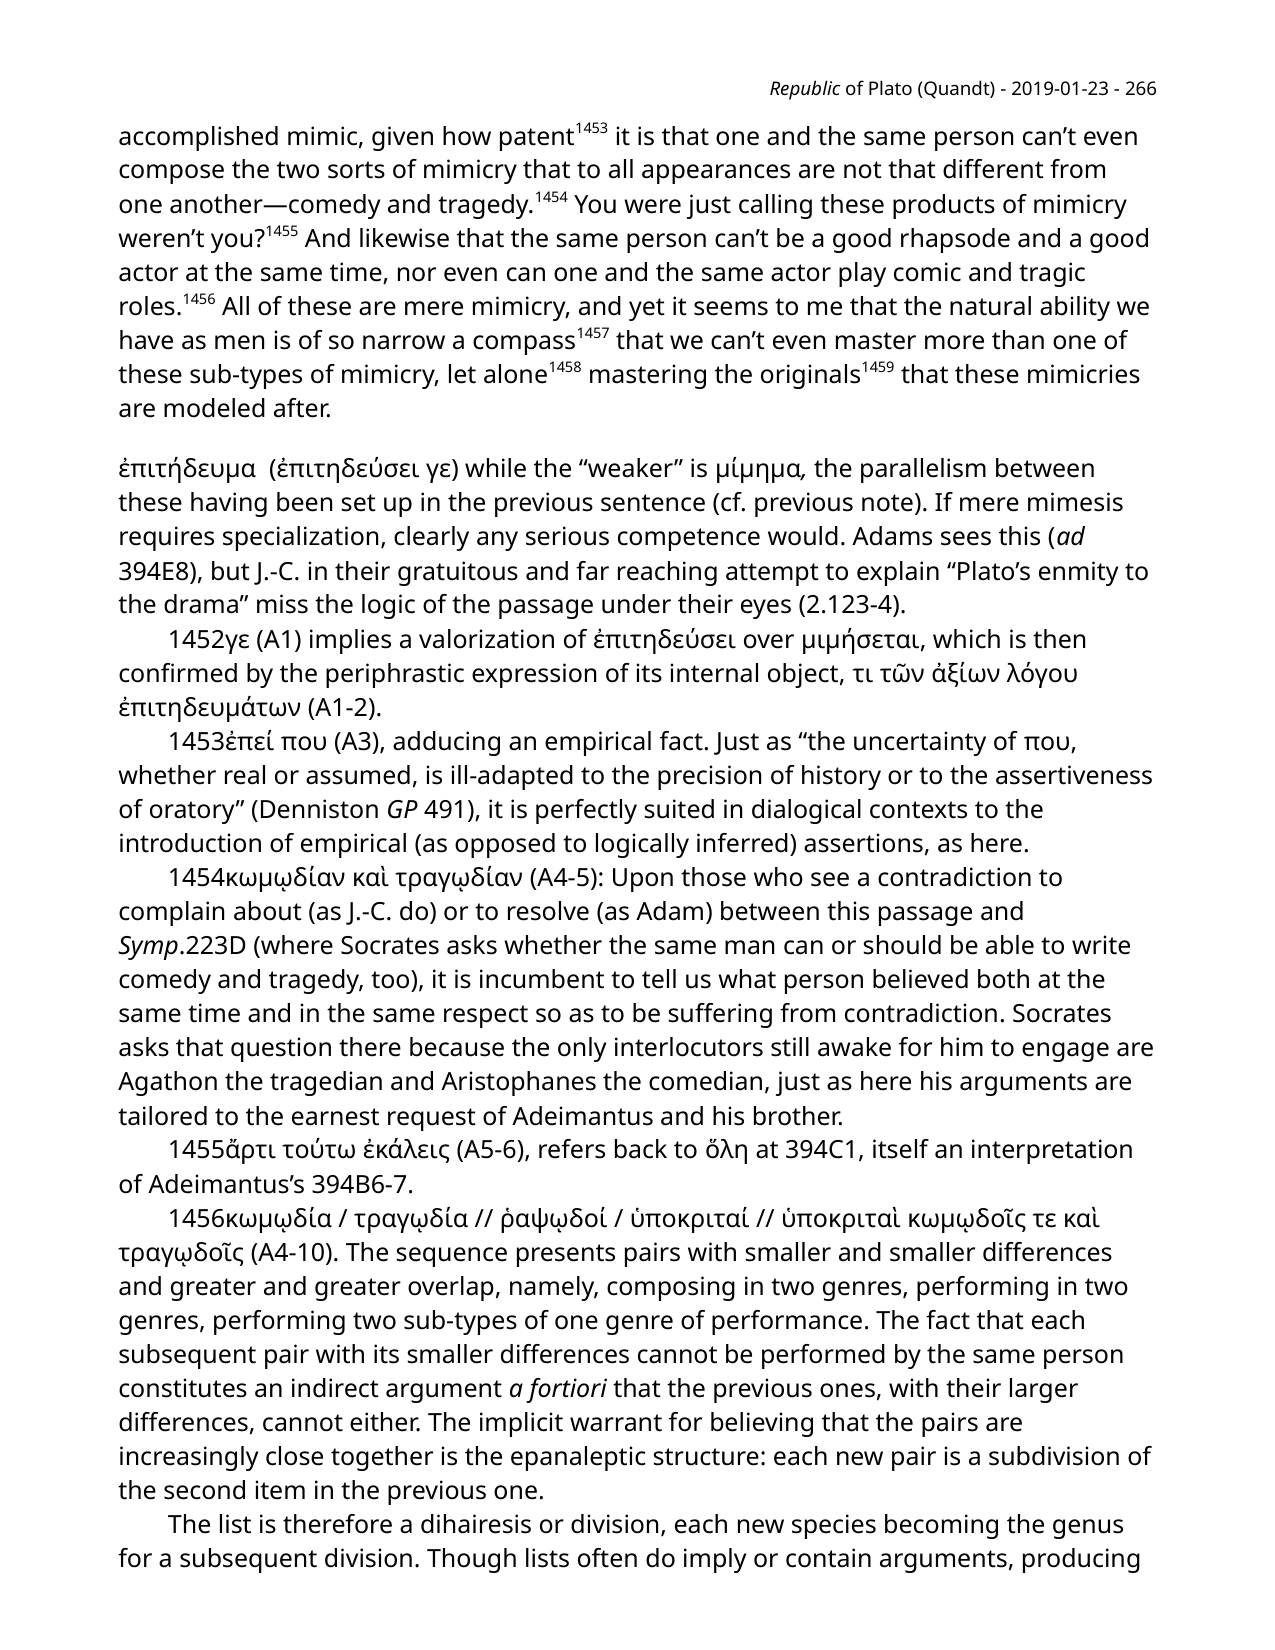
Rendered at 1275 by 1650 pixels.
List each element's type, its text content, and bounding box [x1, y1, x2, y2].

text κωμῳδίαν καὶ τραγῳδίαν (A4-5): Upon those who see a contradiction to complain about (as J.-C. do) or to resolve (as Adam) between this passage and Symp.223D (where Socrates asks whether the same man can or should be able to write comedy and tragedy, too), it is incumbent to tell us what person believed both at the same time and in the same respect so as to be suffering from contradiction. Socrates asks that question there because the only interlocutors still awake for him to engage are Agathon the tragedian and Aristophanes the comedian, just as here his arguments are tailored to the earnest request of Adeimantus and his brother. [118, 860, 1157, 1132]
text The list is therefore a dihairesis or division, each new species becoming the genus for a subsequent division. Though lists often do imply or contain arguments, producing a virtual argument a fortiori is not the most common use of sustained serial subdifferentiation. Usually the logical relations among the items assembled by this means are less important and it is a matter of finding more by looking at what you have more closely (inventio). The purposes of such an increasingly specific list can for instance be illustrating an idea by elaborating it with finer and finer distinctions so as to establish it in one field before it is applied to another (Alc.I 111Bff; Crat.397C-400C; Rep.438B4-C4) or expressing certainty with perspicuous fullness (north, east, south, and west) or an exhaustion of the possibilities (jot and tittle), the subdivisions verging onto lavishing particularization (Crit.117A7-B4; Gorg.483D3-4, 517D2-5,6-E2; Meno 71E1-72A1; Prot.334A3-C6 [exhibiting the boundlessness of his relativism], 354A4-6). Subdivision of the last item only can achieve closure (cf. 361B4-5, 443E3-4, 547B3-4 and n.430 ad 342E10; and Gorg.502D6-7; Leg.743D2-4, 747A2-5; Phdrs.241C1-5; Polit.293B5-6, 299E1-2; Soph.262D2-3). In a strained use it can make a transition to a desired item by exploiting the fact that that item can be made to appear among the subcategories of the present topic, as music is reached from the quick tempo of bravery in Polit.306C10-D3 (cf. also Leg.823B2-C1). [118, 1507, 1157, 1575]
text (395) Therefore it goes without saying that if it is something worthwhile that he is practicing he will not have time to create a lot of mimicries and become an accomplished mimic, given how patent it is that one and the same person can’t even compose the two sorts of mimicry that to all appearances are not that different from one another—comedy and tragedy. You were just calling these products of mimicry weren’t you? And likewise that the same person can’t be a good rhapsode and a good actor at the same time, nor even can one and the same actor play comic and tragic roles. All of these are mere mimicry, and yet it seems to me that the natural ability we have as men is of so narrow a compass that we can’t even master more than one of these sub-types of mimicry, let alone mastering the originals that these mimicries are modeled after. [118, 118, 1157, 425]
text κωμῳδία / τραγῳδία // ῥαψῳδοί / ὑποκριταί // ὑποκριταὶ κωμῳδοῖς τε καὶ τραγῳδοῖς (A4-10). The sequence presents pairs with smaller and smaller differences and greater and greater overlap, namely, composing in two genres, performing in two genres, performing two sub-types of one genre of performance. The fact that each subsequent pair with its smaller differences cannot be performed by the same person constitutes an indirect argument a fortiori that the previous ones, with their larger differences, cannot either. The implicit warrant for believing that the pairs are increasingly close together is the epanaleptic structure: each new pair is a subdivision of the second item in the previous one. [118, 1200, 1157, 1507]
text ἄρτι τούτω ἐκάλεις (A5-6), refers back to ὅλη at 394C1, itself an interpretation of Adeimantus’s 394B6-7. [118, 1132, 1157, 1200]
text The present argument is likewise an argument a fortiori whose “stronger” is ἐπιτήδευμα (ἐπιτηδεύσει γε) while the “weaker” is μίμημα, the parallelism between these having been set up in the previous sentence (cf. previous note). If mere mimesis requires specialization, clearly any serious competence would. Adams sees this (ad 394E8), but J.-C. in their gratuitous and far reaching attempt to explain “Plato’s enmity to the drama” miss the logic of the passage under their eyes (2.123-4). [118, 451, 1157, 621]
text γε (A1) implies a valorization of ἐπιτηδεύσει over μιμήσεται, which is then confirmed by the periphrastic expression of its internal object, τι τῶν ἀξίων λόγου ἐπιτηδευμάτων (A1-2). [118, 621, 1157, 723]
text ἐπεί που (A3), adducing an empirical fact. Just as “the uncertainty of που, whether real or assumed, is ill-adapted to the precision of history or to the assertiveness of oratory” (Denniston GP 491), it is perfectly suited in dialogical contexts to the introduction of empirical (as opposed to logically inferred) assertions, as here. [118, 723, 1157, 860]
